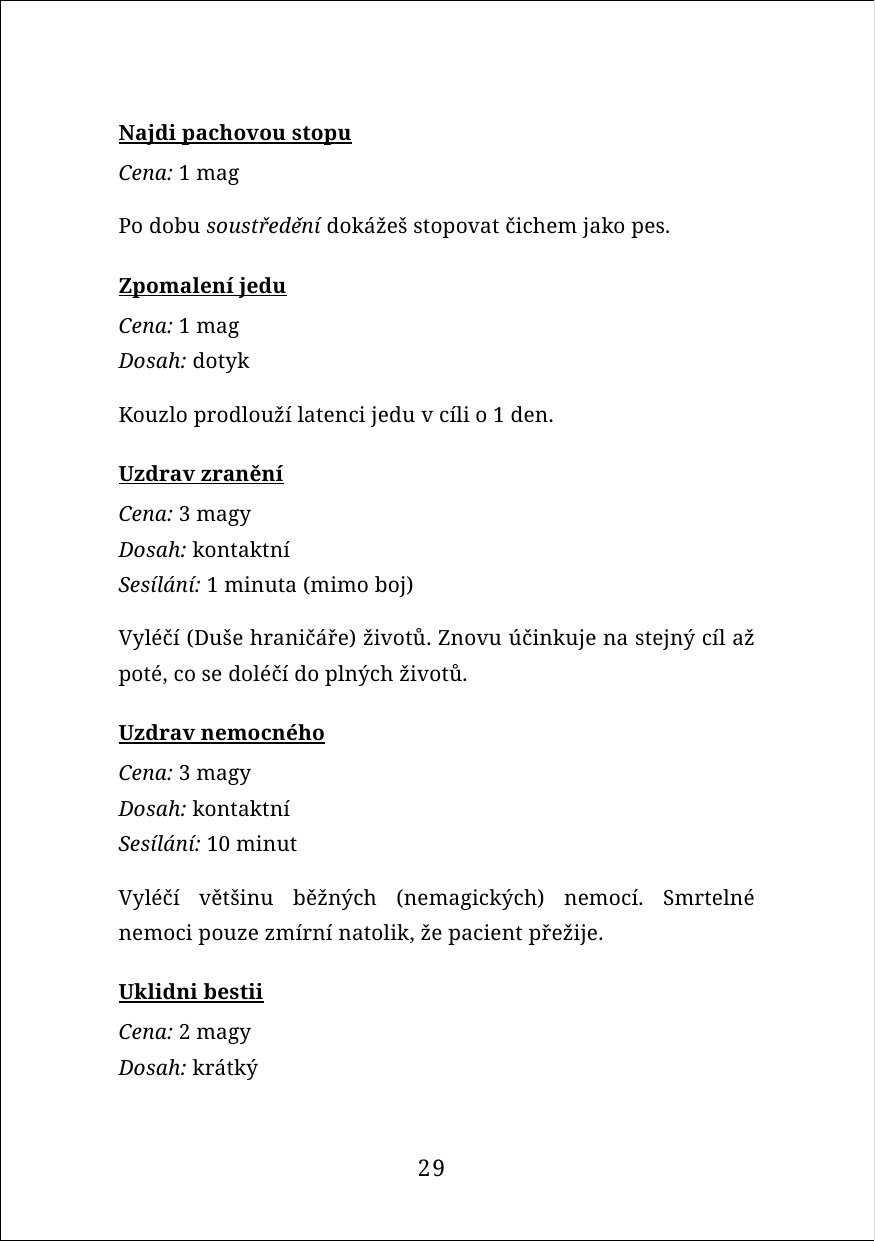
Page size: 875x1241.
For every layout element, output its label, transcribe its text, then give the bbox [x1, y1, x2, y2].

subtitle Najdi pachovou stopu [118, 118, 756, 147]
text Vyléčí (Duše hraničáře) životů. Znovu účinkuje na stejný cíl až poté, co se doléčí do plných životů. [118, 623, 756, 687]
text Cena: 3 magy Dosah: kontaktní Sesílání: 10 minut [118, 758, 756, 858]
subtitle Uzdrav zranění [118, 459, 756, 487]
text Cena: 1 mag [118, 158, 756, 187]
text Cena: 1 mag Dosah: dotyk [118, 311, 756, 375]
subtitle Zpomalení jedu [118, 271, 756, 299]
text Po dobu soustředění dokážeš stopovat čichem jako pes. [118, 212, 756, 240]
text Cena: 2 magy Dosah: krátký [118, 1017, 756, 1081]
text Vyléčí většinu běžných (nemagických) nemocí. Smrtelné nemoci pouze zmírní natolik, že pacient přežije. [118, 883, 756, 947]
text Kouzlo prodlouží latenci jedu v cíli o 1 den. [118, 400, 756, 428]
subtitle Uzdrav nemocného [118, 718, 756, 747]
subtitle Uklidni bestii [118, 977, 756, 1006]
text Cena: 3 magy Dosah: kontaktní Sesílání: 1 minuta (mimo boj) [118, 499, 756, 599]
